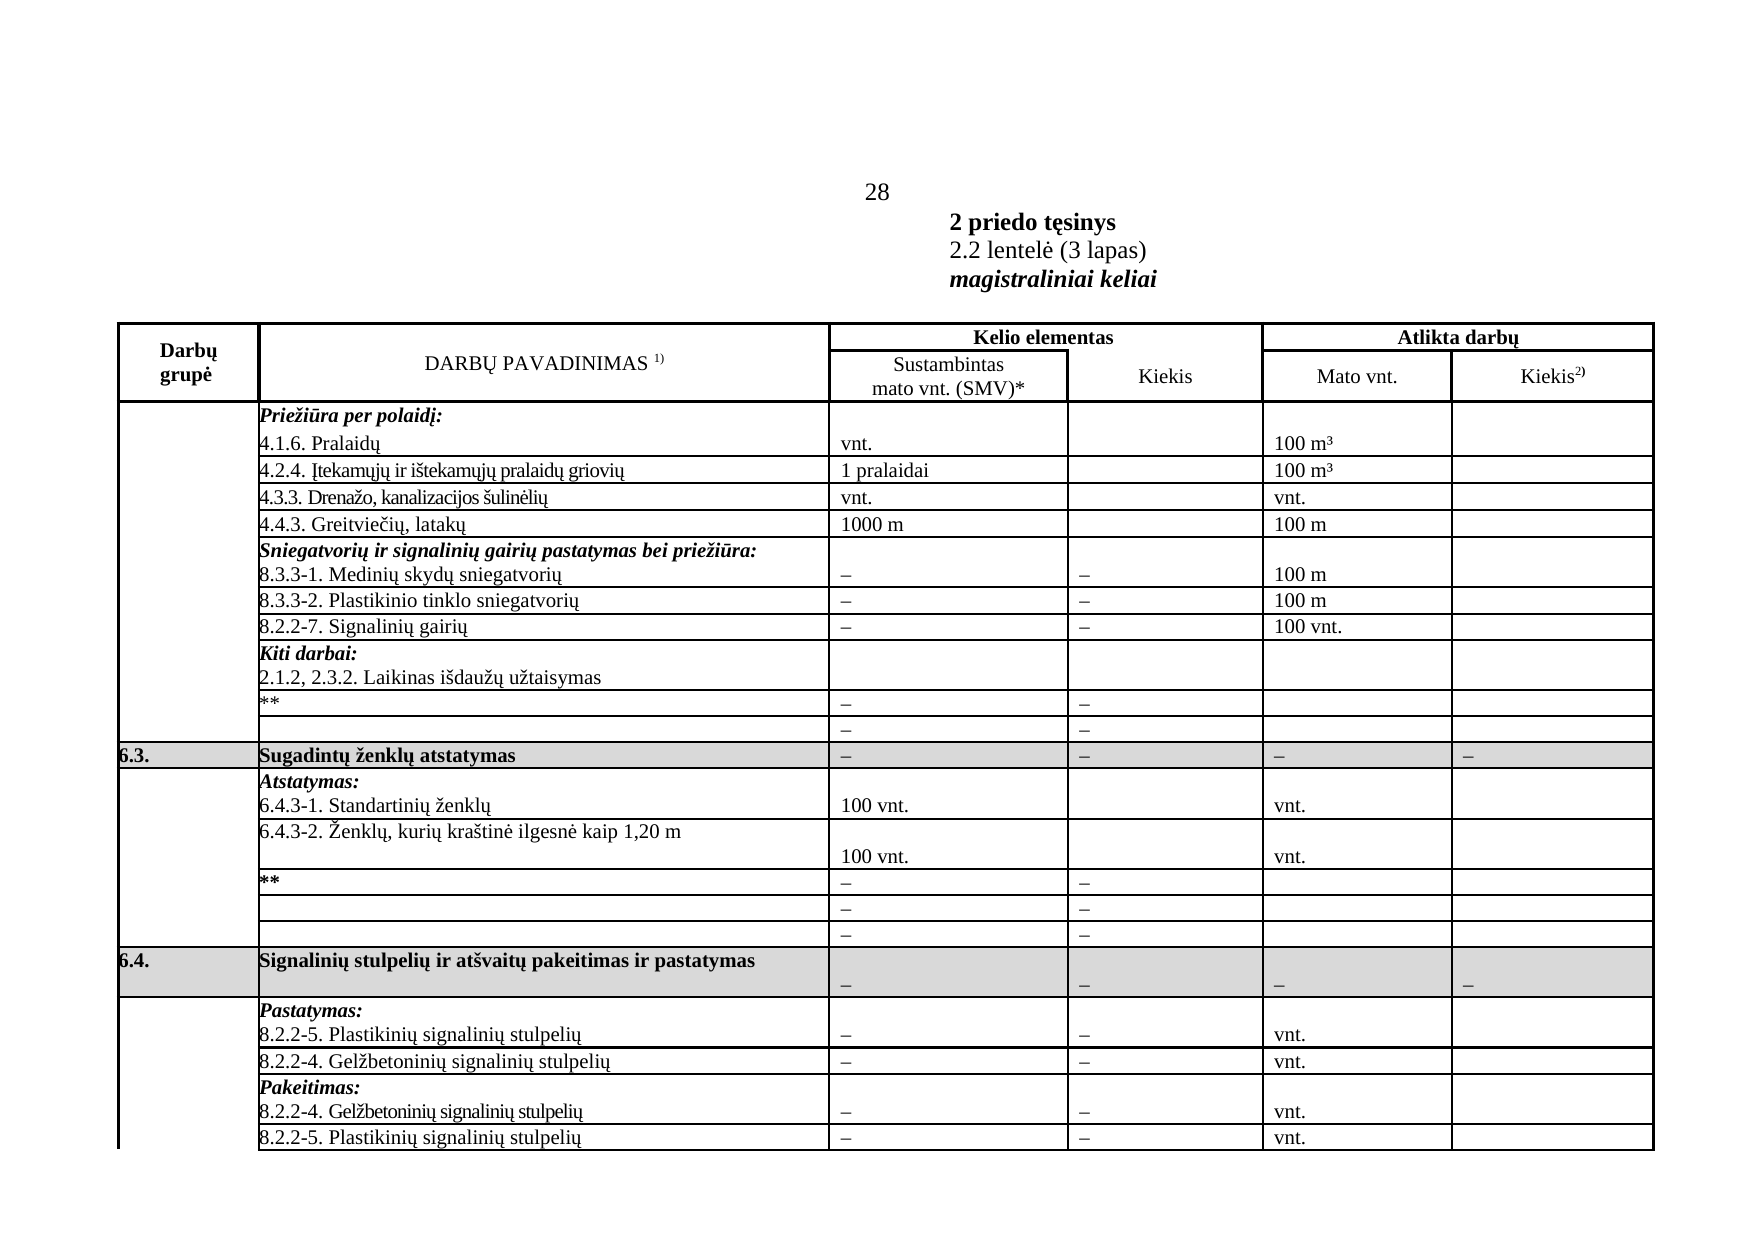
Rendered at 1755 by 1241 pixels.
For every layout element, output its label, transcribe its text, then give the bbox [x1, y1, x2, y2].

table_cell vnt. [1264, 793, 1451, 817]
table_cell [1453, 820, 1652, 868]
table_cell 8.3.3-2. Plastikinio tinklo sniegatvorių [260, 588, 828, 612]
table_header Kelio elementas [831, 325, 1261, 349]
table_cell Pastatymas: [260, 998, 828, 1022]
table_cell – [830, 948, 1067, 996]
table_cell [1453, 665, 1652, 689]
table_cell [1069, 457, 1262, 482]
table_cell [1264, 870, 1451, 894]
table_cell [1264, 641, 1451, 665]
table_cell [1264, 665, 1451, 689]
table_cell [1264, 896, 1451, 920]
table_cell Sniegatvorių ir signalinių gairių pastatymas bei priežiūra: [260, 538, 828, 562]
table_cell [830, 769, 1067, 793]
table_cell [830, 538, 1067, 562]
table_cell vnt. [1264, 820, 1451, 868]
table_cell 6.4.3-2. Ženklų, kurių kraštinė ilgesnė kaip 1,20 m [260, 820, 828, 868]
table_cell [830, 403, 1067, 427]
table_cell 100 m³ [1264, 427, 1451, 454]
table_cell [260, 717, 828, 741]
table_cell [1264, 717, 1451, 741]
table_cell 100 m [1264, 511, 1451, 536]
table_cell vnt. [830, 484, 1067, 509]
table_cell – [830, 922, 1067, 946]
table_cell [1069, 427, 1262, 454]
table_cell 8.2.2-7. Signalinių gairių [260, 615, 828, 638]
table_cell – [1069, 1125, 1262, 1149]
table_cell Kiekis [1069, 349, 1261, 400]
table_cell [1453, 793, 1652, 817]
table_cell 8.2.2-4. Gelžbetoninių signalinių stulpelių [260, 1049, 828, 1073]
table_cell vnt. [1264, 1099, 1451, 1123]
table_cell [1453, 484, 1652, 509]
table_cell [1453, 641, 1652, 665]
table_cell 2.1.2, 2.3.2. Laikinas išdaužų užtaisymas [260, 665, 828, 689]
table_cell – [830, 1099, 1067, 1123]
table_cell [120, 536, 258, 562]
table_cell 4.3.3. Drenažo, kanalizacijos šulinėlių [260, 484, 828, 509]
table_cell [1453, 457, 1652, 482]
table_cell [1069, 538, 1262, 562]
table_cell [120, 894, 258, 920]
table_cell [1453, 1125, 1652, 1149]
table_cell [120, 998, 258, 1149]
table_cell vnt. [1264, 1125, 1451, 1149]
table_cell – [830, 588, 1067, 612]
table_cell [1453, 922, 1652, 946]
table_cell [1453, 588, 1652, 612]
table_cell [120, 562, 258, 586]
table_cell [830, 665, 1067, 689]
table_cell [120, 639, 258, 665]
table_cell [1453, 691, 1652, 715]
table_header Darbų grupė [120, 325, 257, 400]
table_cell – [1069, 1023, 1262, 1046]
table_cell [830, 998, 1067, 1022]
table_cell 1 pralaidai [830, 457, 1067, 482]
table_cell 6.4. [120, 948, 258, 996]
table_cell [1069, 403, 1262, 427]
table_cell [1069, 641, 1262, 665]
table_cell [120, 403, 258, 536]
table_cell [1453, 998, 1652, 1022]
table_cell [830, 641, 1067, 665]
table_cell – [830, 717, 1067, 741]
table_cell [120, 715, 258, 741]
table_cell [1264, 403, 1451, 427]
text magistraliniai keliai [118, 264, 1636, 293]
table_cell – [1069, 562, 1262, 586]
table_cell – [1069, 896, 1262, 920]
table_cell 6.4.3-1. Standartinių ženklų [260, 793, 828, 817]
text 2.2 lentelė (3 lapas) [118, 235, 1636, 264]
table_cell – [1264, 948, 1451, 996]
table_cell [1453, 717, 1652, 741]
table_cell Mato vnt. [1264, 352, 1450, 400]
table_cell vnt. [1264, 1023, 1451, 1046]
table_cell [1069, 998, 1262, 1022]
table_cell – [830, 896, 1067, 920]
table_cell 8.2.2-5. Plastikinių signalinių stulpelių [260, 1125, 828, 1149]
table_cell [1264, 922, 1451, 946]
table_cell 6.3. [120, 743, 258, 767]
table_cell vnt. [1264, 484, 1451, 509]
table_cell [120, 868, 258, 894]
table_cell [1069, 820, 1262, 868]
table_cell 1000 m [830, 511, 1067, 536]
table_cell Priežiūra per polaidį: [260, 403, 828, 427]
table_cell [1453, 896, 1652, 920]
table_cell [1453, 1099, 1652, 1123]
table_cell 100 m [1264, 588, 1451, 612]
table_cell [1453, 538, 1652, 562]
table_cell ** [260, 870, 828, 894]
table_cell Kiekis2) [1453, 352, 1652, 400]
table_cell [260, 922, 828, 946]
table_cell 8.2.2-4. Gelžbetoninių signalinių stulpelių [260, 1099, 828, 1123]
table_cell – [1069, 717, 1262, 741]
table_cell – [1069, 948, 1262, 996]
table_cell ** [260, 691, 828, 715]
table_cell 4.4.3. Greitviečių, latakų [260, 511, 828, 536]
table_cell [1453, 1023, 1652, 1046]
table_cell [1453, 769, 1652, 793]
table_cell – [1453, 948, 1652, 996]
table_cell – [830, 615, 1067, 638]
table_cell [1453, 1075, 1652, 1099]
table_cell [1264, 1075, 1451, 1099]
table_cell – [830, 1125, 1067, 1149]
table_cell Pakeitimas: [260, 1075, 828, 1099]
table_cell [120, 586, 258, 638]
text 2 priedo tęsinys [118, 207, 1636, 235]
table_cell [1453, 427, 1652, 454]
table_cell [1264, 998, 1451, 1022]
table_cell Kiti darbai: [260, 641, 828, 665]
table_cell [120, 665, 258, 689]
table_header Atlikta darbų [1264, 325, 1652, 349]
table_cell [1453, 511, 1652, 536]
table_cell [1453, 562, 1652, 586]
table_cell [1264, 691, 1451, 715]
table_cell 8.2.2-5. Plastikinių signalinių stulpelių [260, 1023, 828, 1046]
table_cell – [1264, 743, 1451, 767]
table_cell – [1069, 691, 1262, 715]
table_cell – [1069, 1049, 1262, 1073]
table_cell [1069, 665, 1262, 689]
table_cell 4.1.6. Pralaidų [260, 427, 828, 454]
table_cell [1453, 403, 1652, 427]
table_cell [1069, 793, 1262, 817]
table_cell 100 vnt. [830, 820, 1067, 868]
table_cell – [830, 743, 1067, 767]
table_cell Sugadintų ženklų atstatymas [260, 743, 828, 767]
table_cell [260, 896, 828, 920]
table_cell [120, 920, 258, 946]
table_cell [830, 1075, 1067, 1099]
table_cell [1264, 538, 1451, 562]
table_cell – [1069, 922, 1262, 946]
table_cell – [1069, 743, 1262, 767]
table_cell – [1069, 615, 1262, 638]
table_cell – [830, 562, 1067, 586]
table_cell – [1453, 743, 1652, 767]
table_cell vnt. [830, 427, 1067, 454]
table_cell – [830, 1049, 1067, 1073]
table_cell 100 m³ [1264, 457, 1451, 482]
table_cell [120, 689, 258, 715]
table_cell Atstatymas: [260, 769, 828, 793]
table_cell – [1069, 870, 1262, 894]
table_cell [1453, 1049, 1652, 1073]
table_cell 100 vnt. [830, 793, 1067, 817]
table_cell [1264, 769, 1451, 793]
table_cell [1453, 615, 1652, 638]
table_cell [1453, 870, 1652, 894]
table_cell 8.3.3-1. Medinių skydų sniegatvorių [260, 562, 828, 586]
table_cell – [1069, 1099, 1262, 1123]
table_cell [1069, 769, 1262, 793]
table_cell – [830, 691, 1067, 715]
table_cell [1069, 1075, 1262, 1099]
table_cell vnt. [1264, 1049, 1451, 1073]
table_cell [1069, 484, 1262, 509]
table_cell 4.2.4. Įtekamųjų ir ištekamųjų pralaidų griovių [260, 457, 828, 482]
table_cell – [830, 1023, 1067, 1046]
table_header DARBŲ PAVADINIMAS 1) [261, 325, 828, 400]
table_cell [120, 769, 258, 868]
table_cell [1069, 511, 1262, 536]
table_cell 100 m [1264, 562, 1451, 586]
table_cell 100 vnt. [1264, 615, 1451, 638]
table_cell Signalinių stulpelių ir atšvaitų pakeitimas ir pastatymas [260, 948, 828, 996]
table_cell Sustambintas mato vnt. (SMV)* [831, 352, 1066, 400]
table_cell – [1069, 588, 1262, 612]
table_cell – [830, 870, 1067, 894]
